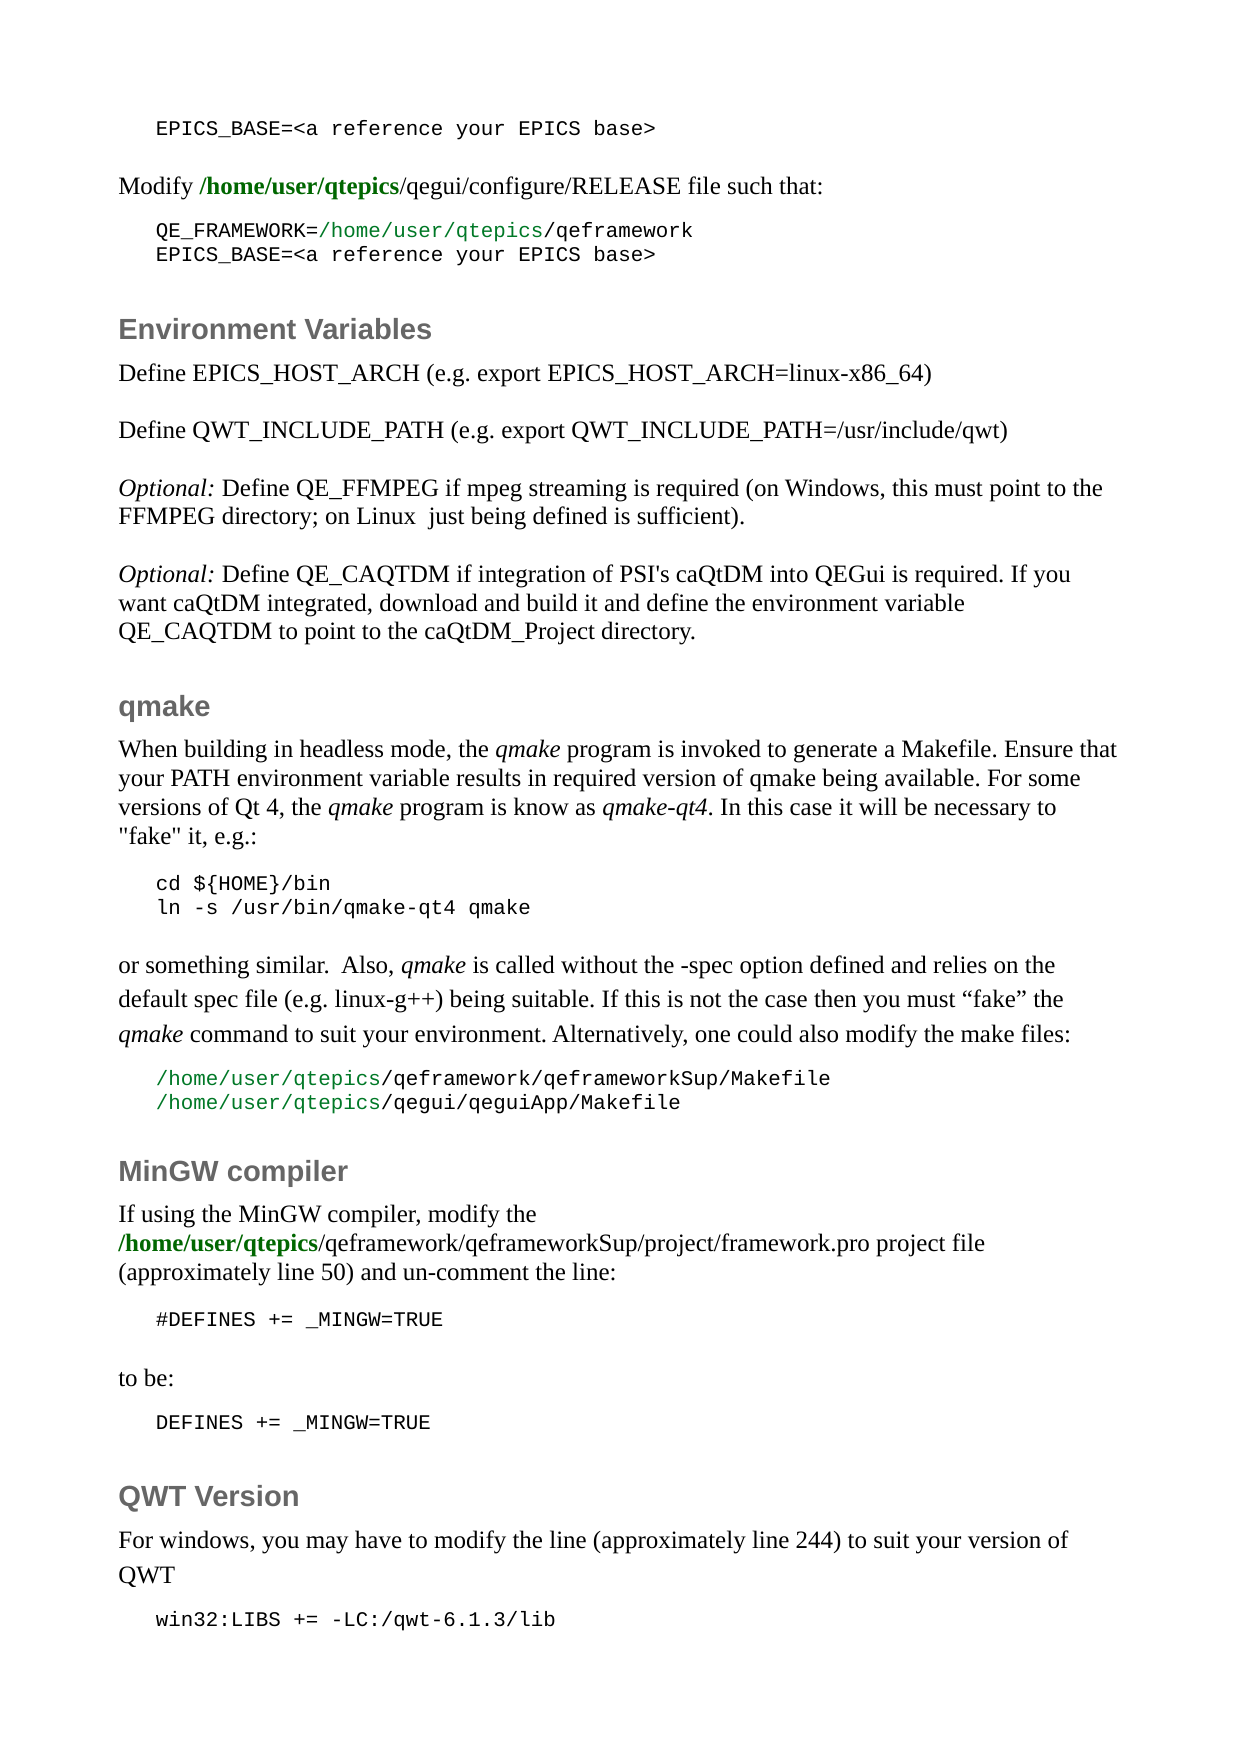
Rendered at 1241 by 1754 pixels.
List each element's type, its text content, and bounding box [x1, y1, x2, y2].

text /home/user/qtepics/qegui/qeguiApp/Makefile [118, 1092, 1122, 1115]
text to be: [118, 1363, 1122, 1391]
text EPICS_BASE=<a reference your EPICS base> [118, 118, 1122, 142]
text /home/user/qtepics/qeframework/qeframeworkSup/Makefile [118, 1068, 1122, 1092]
text QE_FRAMEWORK=/home/user/qtepics/qeframework EPICS_BASE=<a reference your EPICS base> [118, 220, 1122, 268]
text win32:LIBS += -LC:/qwt-6.1.3/lib [118, 1609, 1122, 1633]
subtitle MinGW compiler [118, 1153, 1122, 1187]
subtitle qmake [118, 688, 1122, 722]
text DEFINES += _MINGW=TRUE [118, 1412, 1122, 1435]
text Define EPICS_HOST_ARCH (e.g. export EPICS_HOST_ARCH=linux-x86_64) Define QWT_INCLUDE_PATH (e.g. export QWT_INCLUDE_PATH=/usr/include/qwt) Optional: Define QE_FFMPEG if mpeg streaming is required (on Windows, this must point to the FFMPEG directory; on Linux just being defined is sufficient). Optional: Define QE_CAQTDM if integration of PSI's caQtDM into QEGui is required. If you want caQtDM integrated, download and build it and define the environment variable QE_CAQTDM to point to the caQtDM_Project directory. [118, 358, 1122, 674]
subtitle QWT Version [118, 1479, 1122, 1513]
text When building in headless mode, the qmake program is invoked to generate a Makefile. Ensure that your PATH environment variable results in required version of qmake being available. For some versions of Qt 4, the qmake program is know as qmake-qt4. In this case it will be necessary to "fake" it, e.g.: [118, 734, 1122, 849]
text If using the MinGW compiler, modify the /home/user/qtepics/qeframework/qeframeworkSup/project/framework.pro project file (approximately line 50) and un-comment the line: [118, 1199, 1122, 1286]
text Modify /home/user/qtepics/qegui/configure/RELEASE file such that: [118, 171, 1122, 200]
text or something similar. Also, qmake is called without the -spec option defined and relies on the default spec file (e.g. linux-g++) being suitable. If this is not the case then you must “fake” the qmake command to suit your environment. Alternatively, one could also modify the make files: [118, 950, 1122, 1048]
text #DEFINES += _MINGW=TRUE [118, 1286, 1122, 1333]
text cd ${HOME}/bin [118, 873, 1122, 897]
subtitle Environment Variables [118, 312, 1122, 345]
text ln -s /usr/bin/qmake-qt4 qmake [118, 897, 1122, 921]
text For windows, you may have to modify the line (approximately line 244) to suit your version of QWT [118, 1525, 1122, 1589]
